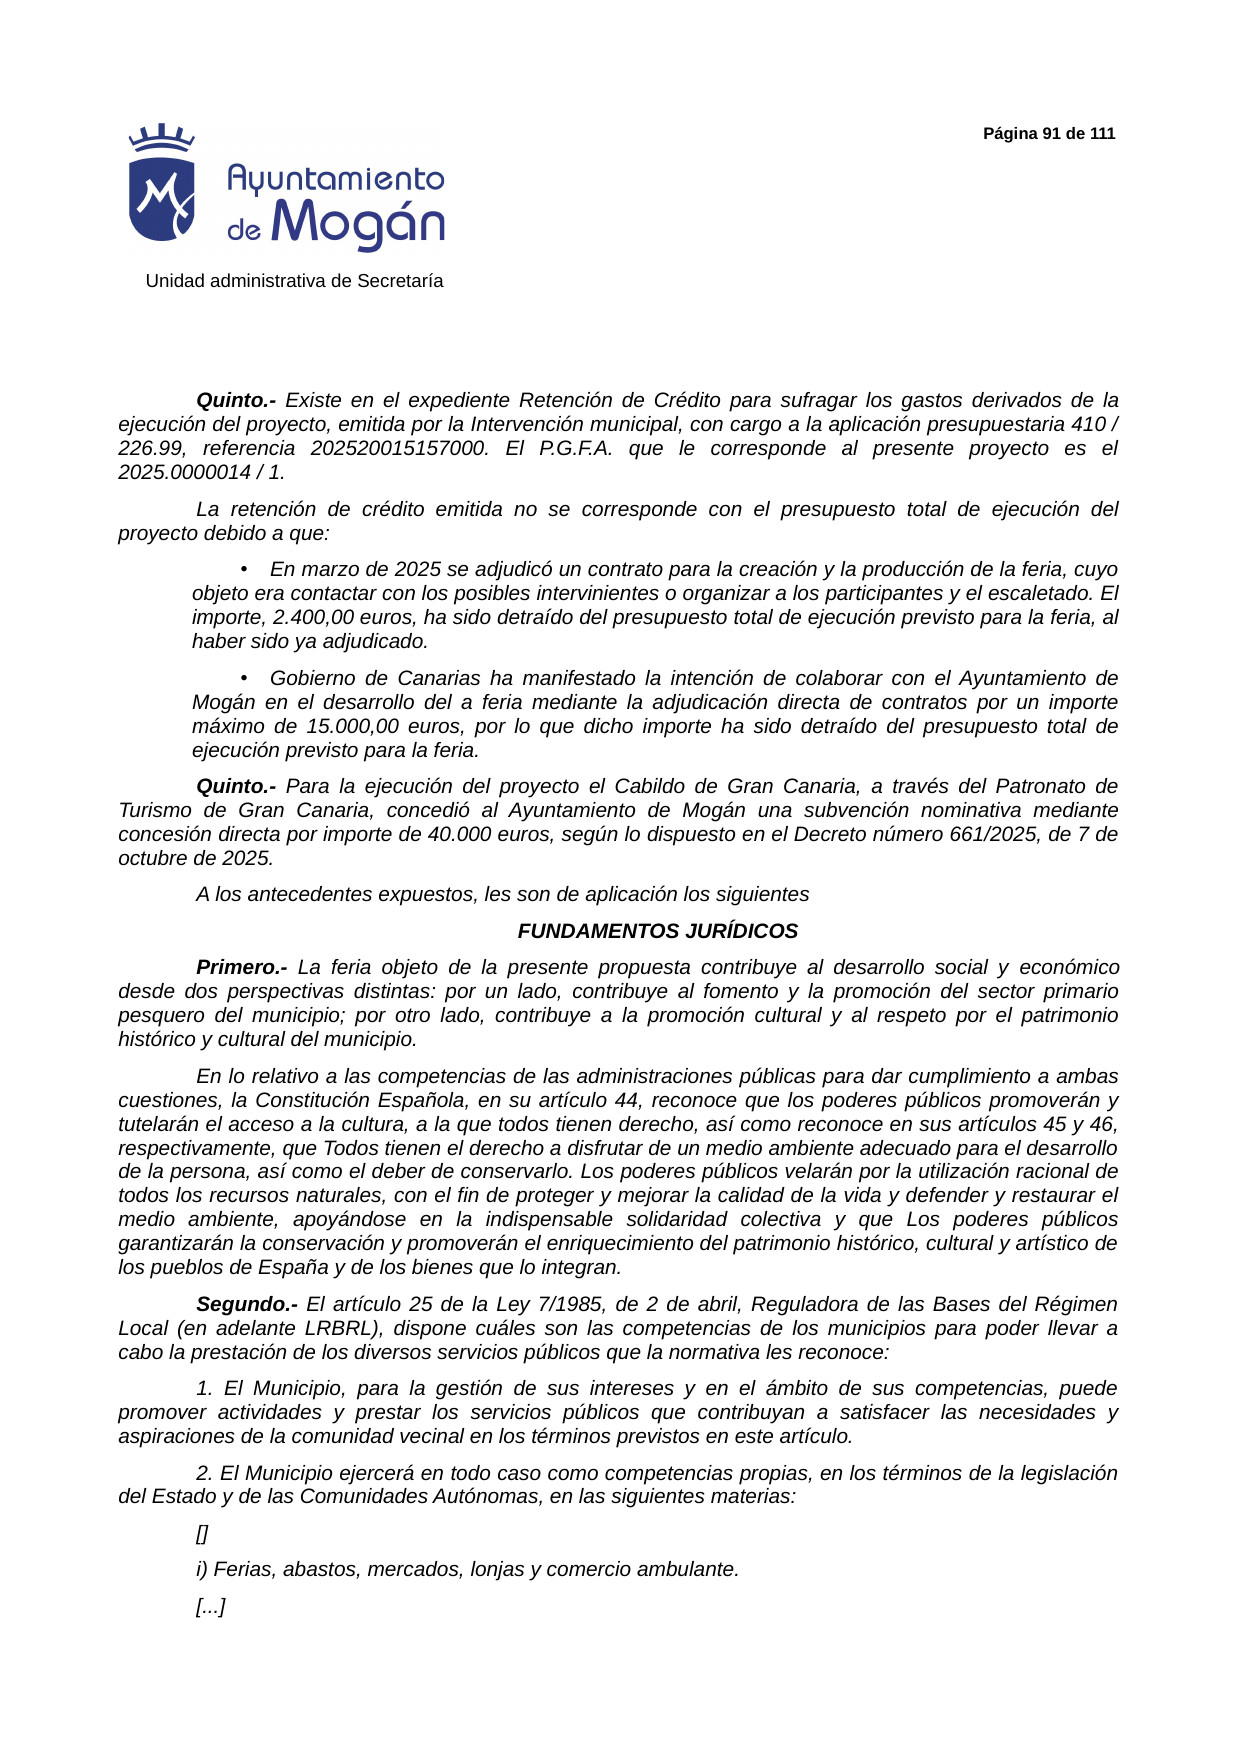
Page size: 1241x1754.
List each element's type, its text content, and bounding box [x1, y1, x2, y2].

picture [128, 123, 445, 259]
text FUNDAMENTOS JURÍDICOS [118, 919, 1122, 943]
text En lo relativo a las competencias de las administraciones públicas para dar cumplimiento a ambas cuestiones, la Constitución Española, en su artículo 44, reconoce que los poderes públicos promoverán y tutelarán el acceso a la cultura, a la que todos tienen derecho, así como reconoce en sus artículos 45 y 46, respectivamente, que Todos tienen el derecho a disfrutar de un medio ambiente adecuado para el desarrollo de la persona, así como el deber de conservarlo. Los poderes públicos velarán por la utilización racional de todos los recursos naturales, con el fin de proteger y mejorar la calidad de la vida y defender y restaurar el medio ambiente, apoyándose en la indispensable solidaridad colectiva y que Los poderes públicos garantizarán la conservación y promoverán el enriquecimiento del patrimonio histórico, cultural y artístico de los pueblos de España y de los bienes que lo integran. [118, 1063, 1122, 1279]
text Quinto.- Para la ejecución del proyecto el Cabildo de Gran Canaria, a través del Patronato de Turismo de Gran Canaria, concedió al Ayuntamiento de Mogán una subvención nominativa mediante concesión directa por importe de 40.000 euros, según lo dispuesto en el Decreto número 661/2025, de 7 de octubre de 2025. [118, 774, 1122, 870]
text [...] [118, 1594, 1122, 1618]
text 1. El Municipio, para la gestión de sus intereses y en el ámbito de sus competencias, puede promover actividades y prestar los servicios públicos que contribuyan a satisfacer las necesidades y aspiraciones de la comunidad vecinal en los términos previstos en este artículo. [118, 1376, 1122, 1448]
text A los antecedentes expuestos, les son de aplicación los siguientes [118, 882, 1122, 906]
list Gobierno de Canarias ha manifestado la intención de colaborar con el Ayuntamiento de Mogán en el desarrollo del a feria mediante la adjudicación directa de contratos por un importe máximo de 15.000,00 euros, por lo que dicho importe ha sido detraído del presupuesto total de ejecución previsto para la feria. [162, 666, 1122, 761]
text Segundo.- El artículo 25 de la Ley 7/1985, de 2 de abril, Reguladora de las Bases del Régimen Local (en adelante LRBRL), dispone cuáles son las competencias de los municipios para poder llevar a cabo la prestación de los diversos servicios públicos que la normativa les reconoce: [118, 1292, 1122, 1363]
text 2. El Municipio ejercerá en todo caso como competencias propias, en los términos de la legislación del Estado y de las Comunidades Autónomas, en las siguientes materias: [118, 1460, 1122, 1508]
text i) Ferias, abastos, mercados, lonjas y comercio ambulante. [118, 1557, 1122, 1581]
text [] [118, 1521, 1122, 1545]
text Quinto.- Existe en el expediente Retención de Crédito para sufragar los gastos derivados de la ejecución del proyecto, emitida por la Intervención municipal, con cargo a la aplicación presupuestaria 410 / 226.99, referencia 202520015157000. El P.G.F.A. que le corresponde al presente proyecto es el 2025.0000014 / 1. [118, 388, 1122, 484]
text La retención de crédito emitida no se corresponde con el presupuesto total de ejecución del proyecto debido a que: [118, 497, 1122, 544]
list En marzo de 2025 se adjudicó un contrato para la creación y la producción de la feria, cuyo objeto era contactar con los posibles intervinientes o organizar a los participantes y el escaletado. El importe, 2.400,00 euros, ha sido detraído del presupuesto total de ejecución previsto para la feria, al haber sido ya adjudicado. [162, 557, 1122, 653]
text Primero.- La feria objeto de la presente propuesta contribuye al desarrollo social y económico desde dos perspectivas distintas: por un lado, contribuye al fomento y la promoción del sector primario pesquero del municipio; por otro lado, contribuye a la promoción cultural y al respeto por el patrimonio histórico y cultural del municipio. [118, 955, 1122, 1051]
